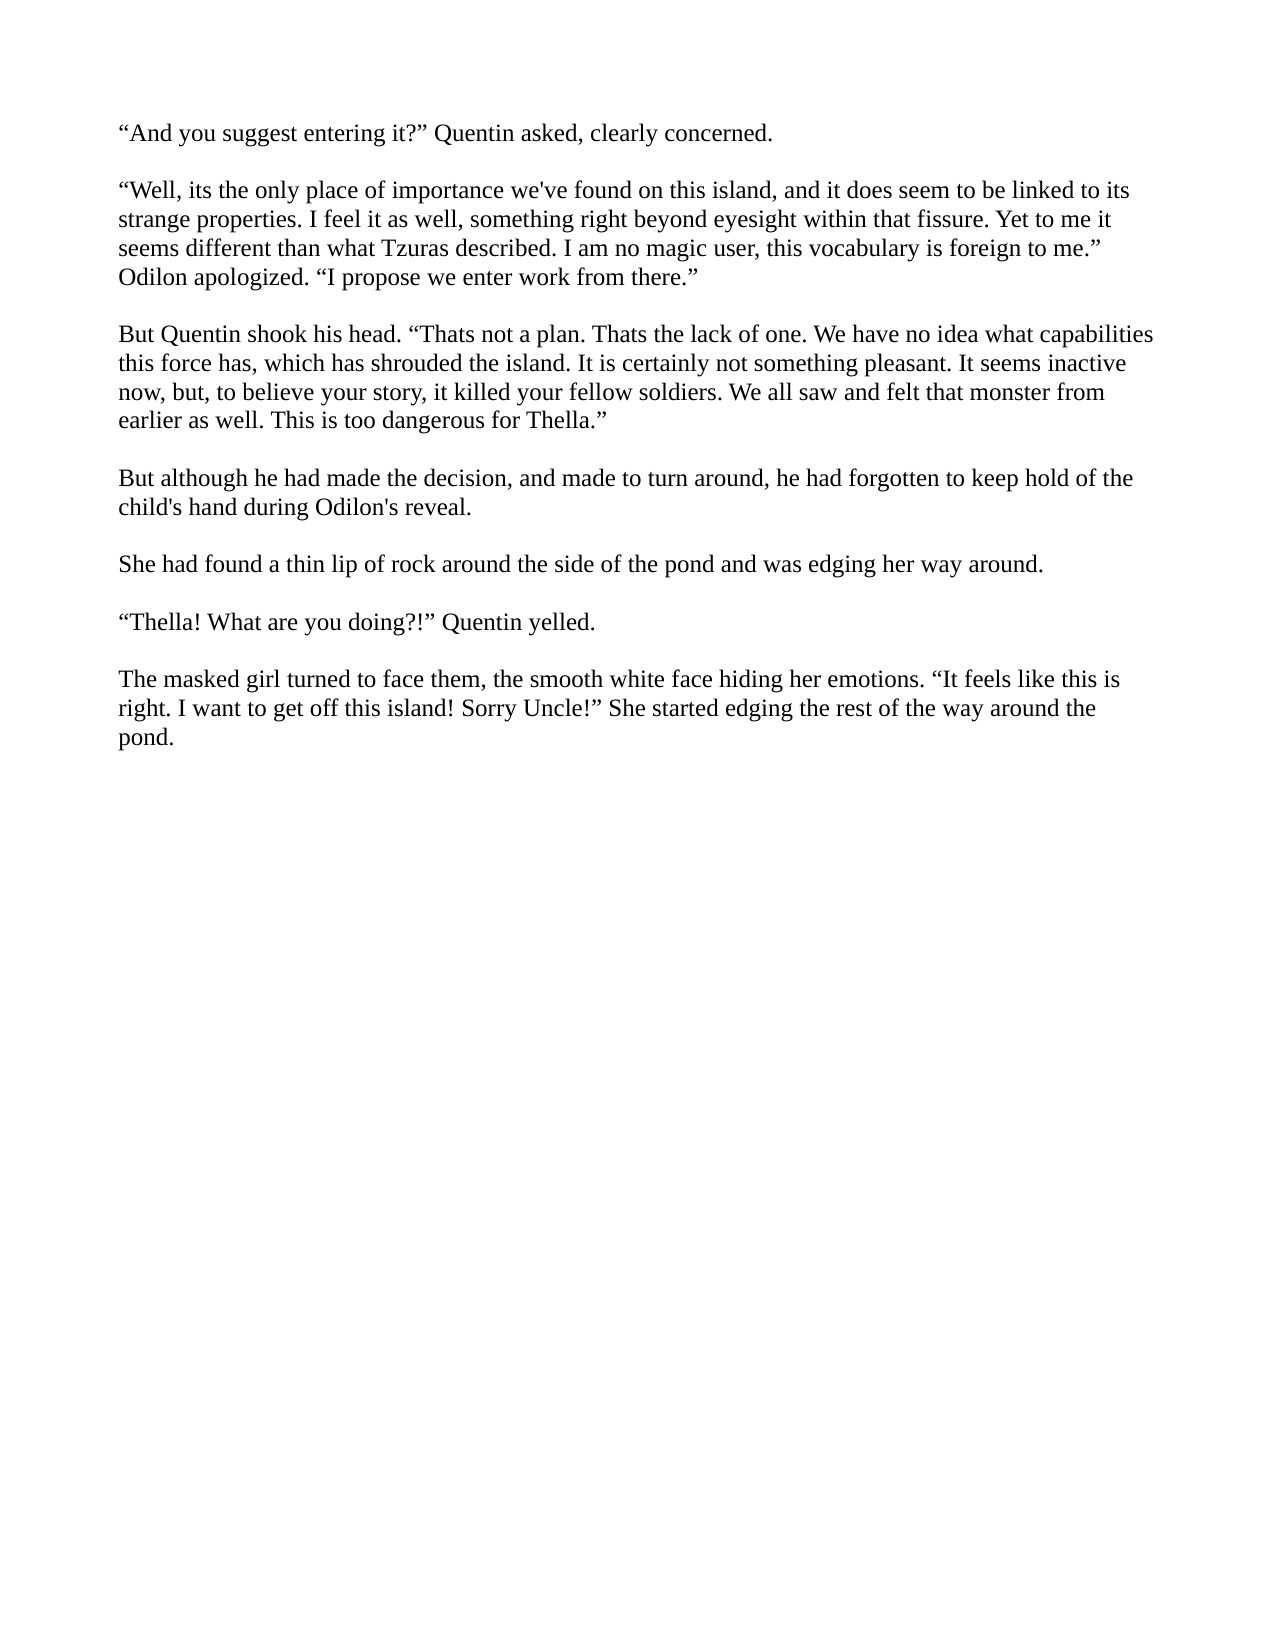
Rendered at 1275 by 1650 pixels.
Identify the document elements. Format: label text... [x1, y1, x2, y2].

text The masked girl turned to face them, the smooth white face hiding her emotions. “It feels like this is right. I want to get off this island! Sorry Uncle!” She started edging the rest of the way around the pond. [118, 664, 1157, 751]
text “Thella! What are you doing?!” Quentin yelled. [118, 607, 1157, 636]
text But Quentin shook his head. “Thats not a plan. Thats the lack of one. We have no idea what capabilities this force has, which has shrouded the island. It is certainly not something pleasant. It seems inactive now, but, to believe your story, it killed your fellow soldiers. We all saw and felt that monster from earlier as well. This is too dangerous for Thella.” [118, 319, 1157, 434]
text But although he had made the decision, and made to turn around, he had forgotten to keep hold of the child's hand during Odilon's reveal. [118, 463, 1157, 521]
text She had found a thin lip of rock around the side of the pond and was edging her way around. [118, 549, 1157, 578]
text “And you suggest entering it?” Quentin asked, clearly concerned. [118, 118, 1157, 147]
text “Well, its the only place of importance we've found on this island, and it does seem to be linked to its strange properties. I feel it as well, something right beyond eyesight within that fissure. Yet to me it seems different than what Tzuras described. I am no magic user, this vocabulary is foreign to me.” Odilon apologized. “I propose we enter work from there.” [118, 176, 1157, 291]
